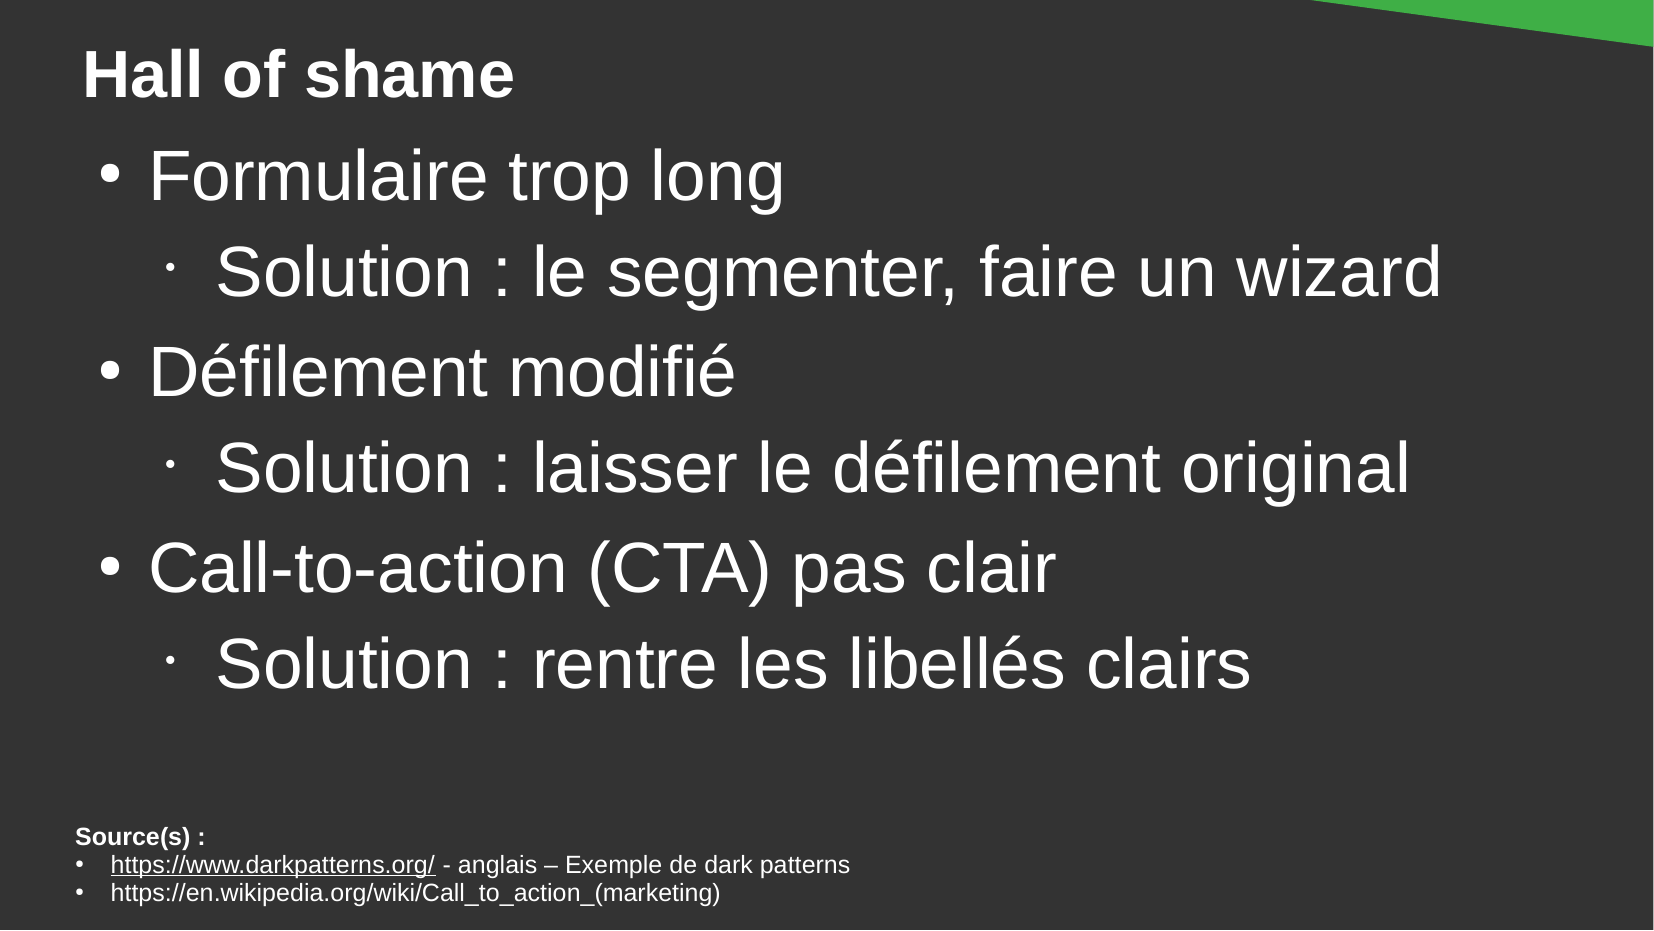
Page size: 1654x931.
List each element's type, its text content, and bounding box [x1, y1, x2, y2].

text_box Source(s) : https://www.darkpatterns.org/ - anglais – Exemple de dark patterns https://en.wikipedia.org/wiki/Call_to_action_(marketing) [60, 815, 1546, 914]
text_box [1310, 0, 1654, 47]
list Formulaire trop long Solution : le segmenter, faire un wizard Défilement modifié Solution : laisser le défilement original Call-to-action (CTA) pas clair Solution : rentre les libellés clairs [80, 135, 1620, 709]
title Hall of shame [82, 37, 1571, 114]
